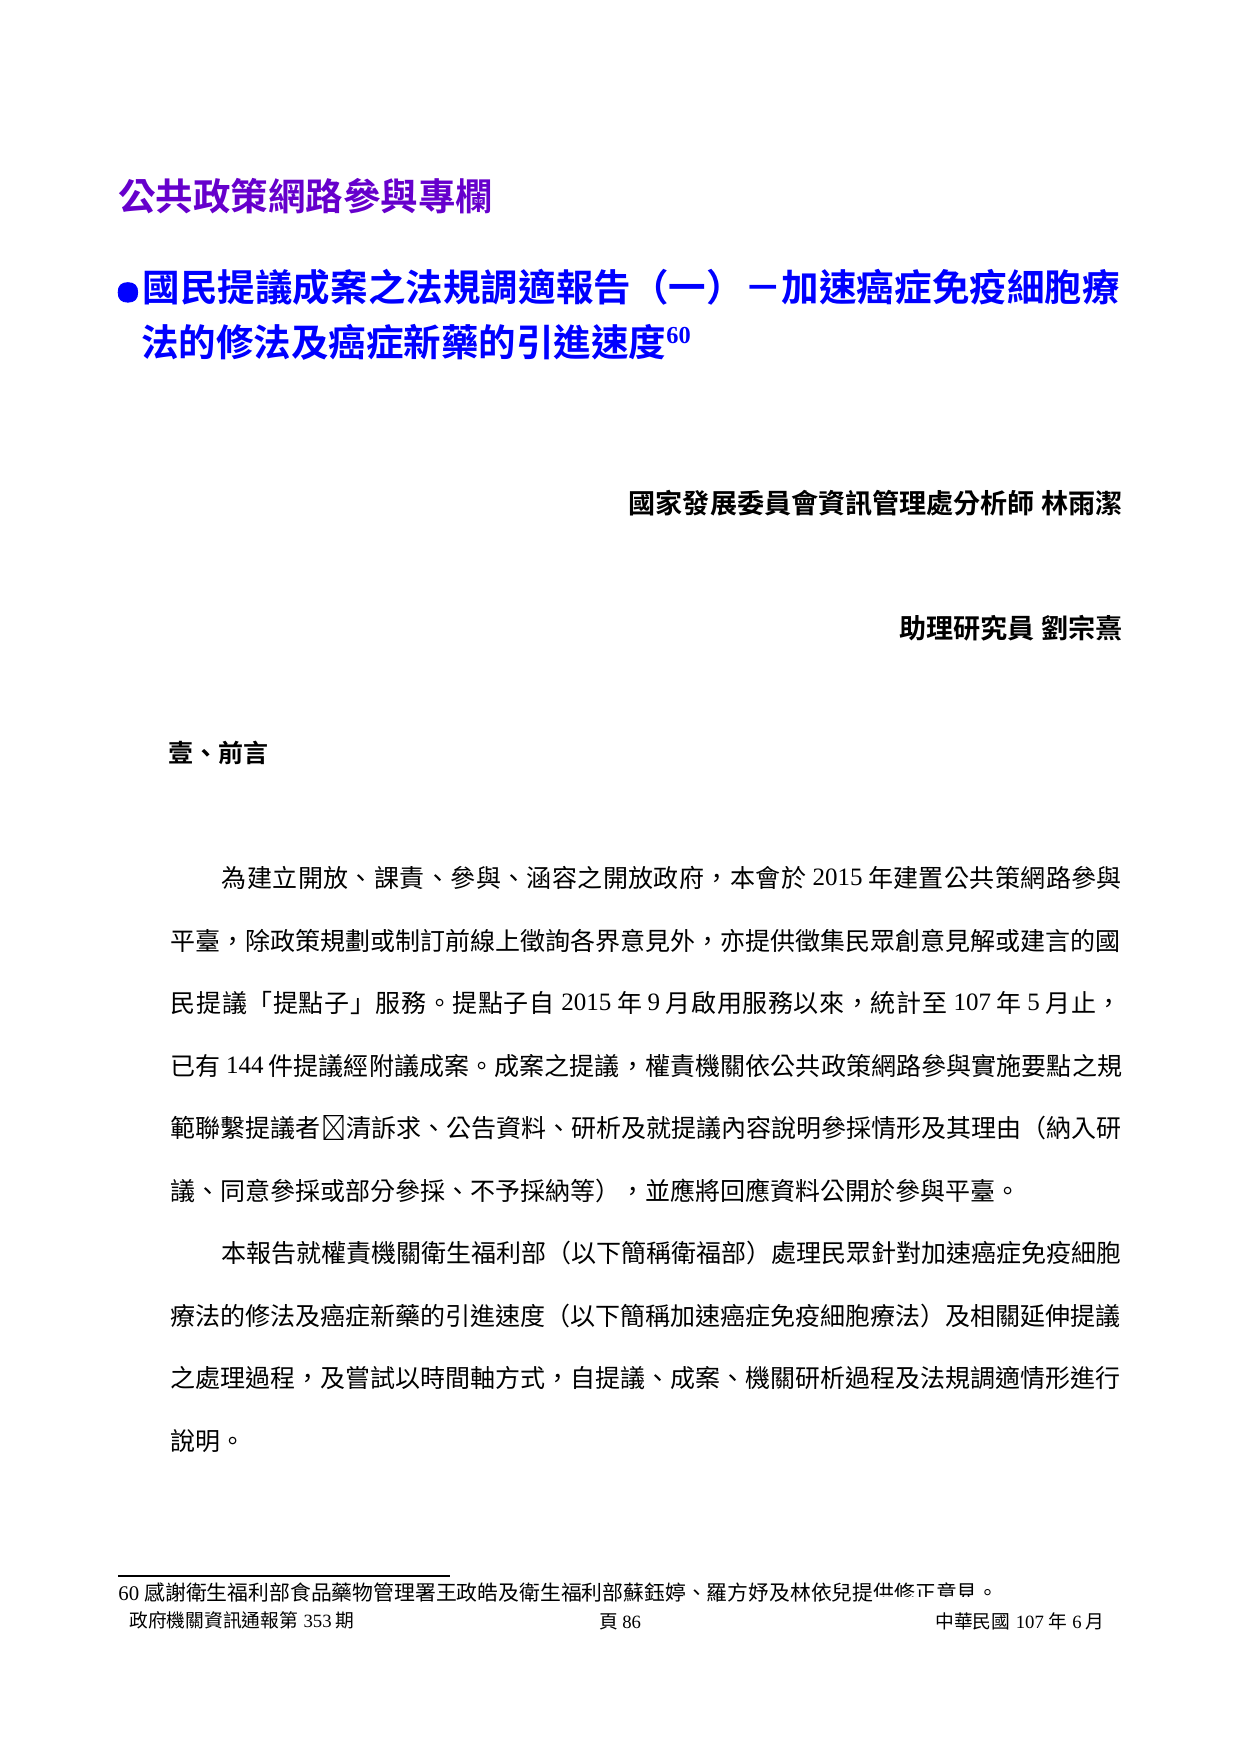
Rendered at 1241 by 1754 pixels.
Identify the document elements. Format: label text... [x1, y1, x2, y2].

text 國民提議成案之法規調適報告（一）－加速癌症免疫細胞療法的修法及癌症新藥的引進速度 [118, 258, 1122, 367]
text 公共政策網路參與專欄 [118, 166, 1122, 221]
text 本報告就權責機關衛生福利部（以下簡稱衛福部）處理民眾針對加速癌症免疫細胞療法的修法及癌症新藥的引進速度（以下簡稱加速癌症免疫細胞療法）及相關延伸提議之處理過程，及嘗試以時間軸方式，自提議、成案、機關研析過程及法規調適情形進行說明。 [171, 1210, 1122, 1460]
list 前言 [168, 710, 1122, 773]
text 為建立開放、課責、參與、涵容之開放政府，本會於2015年建置公共策網路參與平臺，除政策規劃或制訂前線上徵詢各界意見外，亦提供徵集民眾創意見解或建言的國民提議「提點子」服務。提點子自2015年9月啟用服務以來，統計至107年5月止，已有144件提議經附議成案。成案之提議，權責機關依公共政策網路參與實施要點之規範聯繫提議者𨤸清訴求、公告資料、研析及就提議內容說明參採情形及其理由（納入研議、同意參採或部分參採、不予採納等），並應將回應資料公開於參與平臺。 [171, 835, 1122, 1210]
text 助理研究員 劉宗熹 [118, 585, 1122, 648]
text 國家發展委員會資訊管理處分析師 林雨潔 [118, 460, 1122, 523]
text 感謝衛生福利部食品藥物管理署王政皓及衛生福利部蘇鈺婷、羅方妤及林依兒提供修正意見。 [118, 1576, 1122, 1606]
